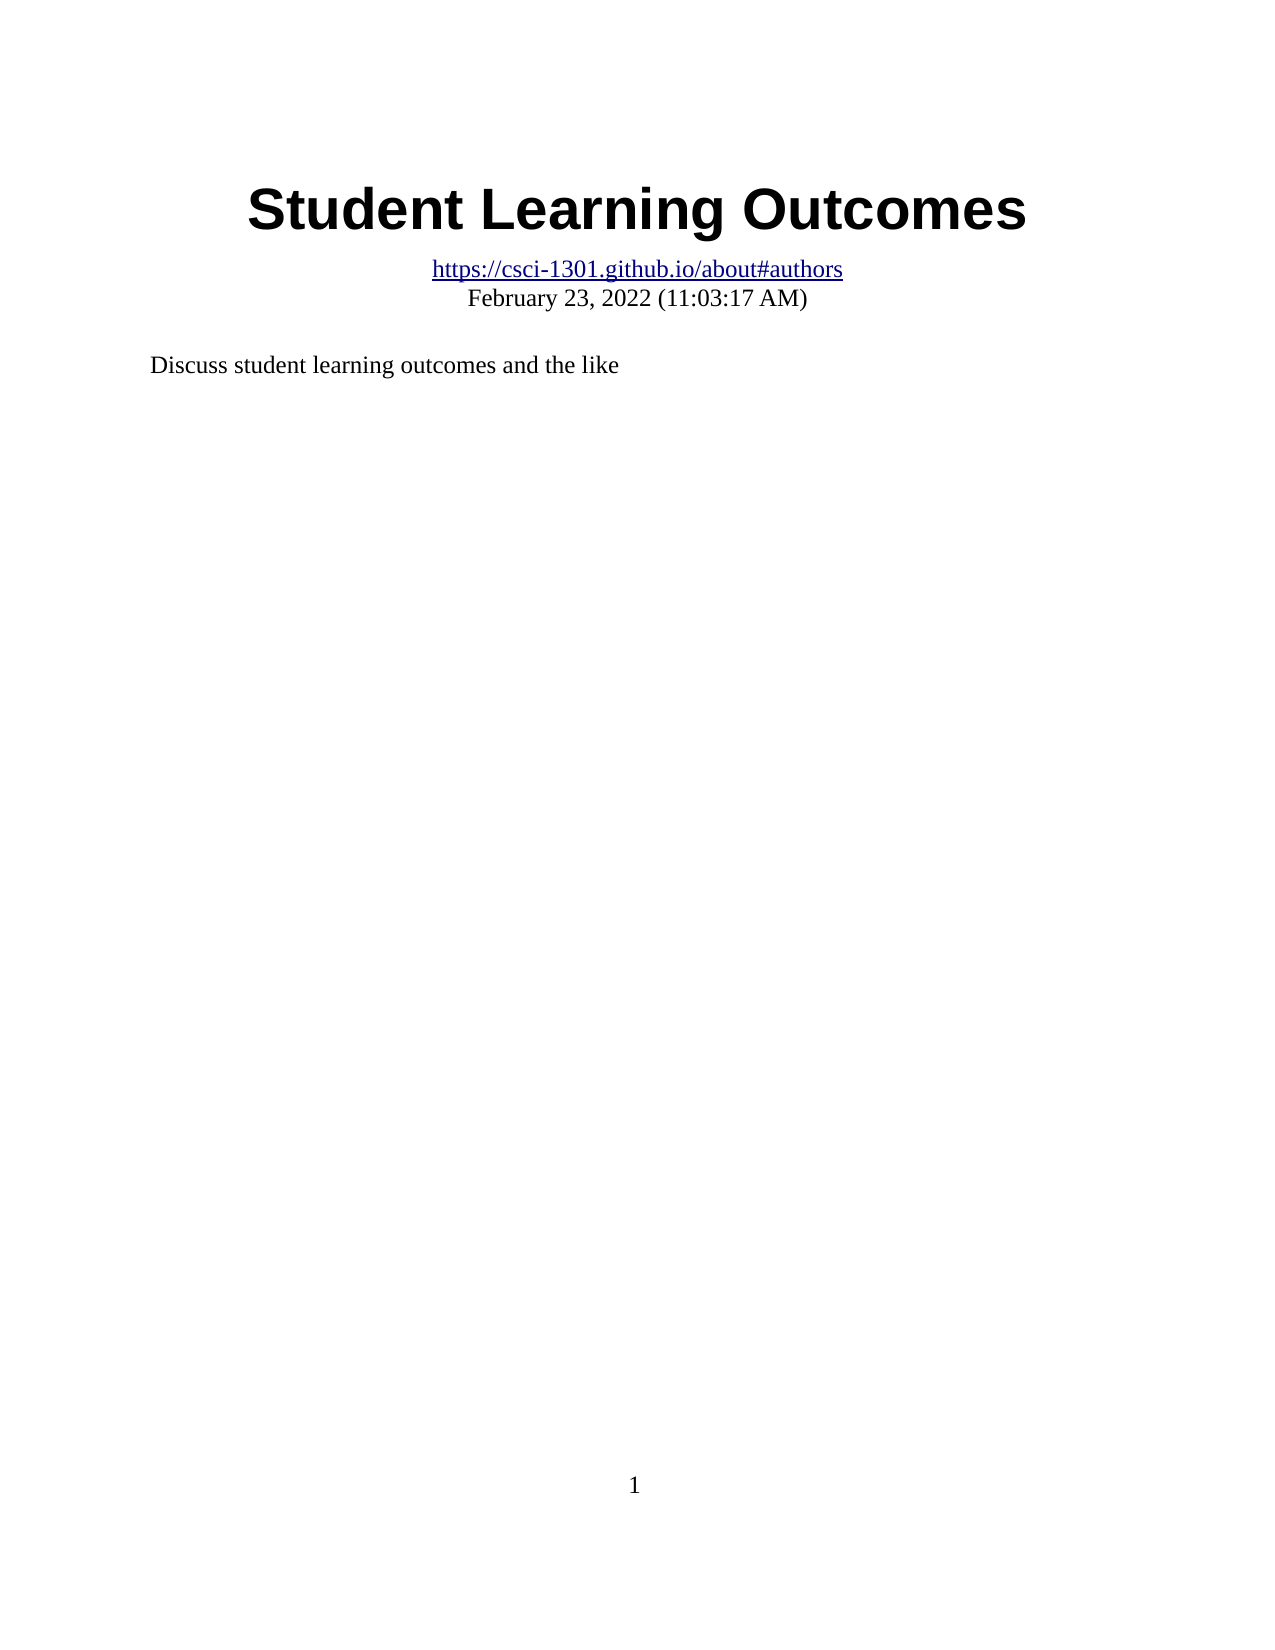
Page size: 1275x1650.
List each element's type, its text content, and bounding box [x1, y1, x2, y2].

title Student Learning Outcomes [150, 175, 1125, 242]
text Discuss student learning outcomes and the like [150, 350, 1125, 378]
text https://csci-1301.github.io/about#authors [150, 254, 1125, 283]
text February 23, 2022 (11:03:17 AM) [150, 283, 1125, 312]
